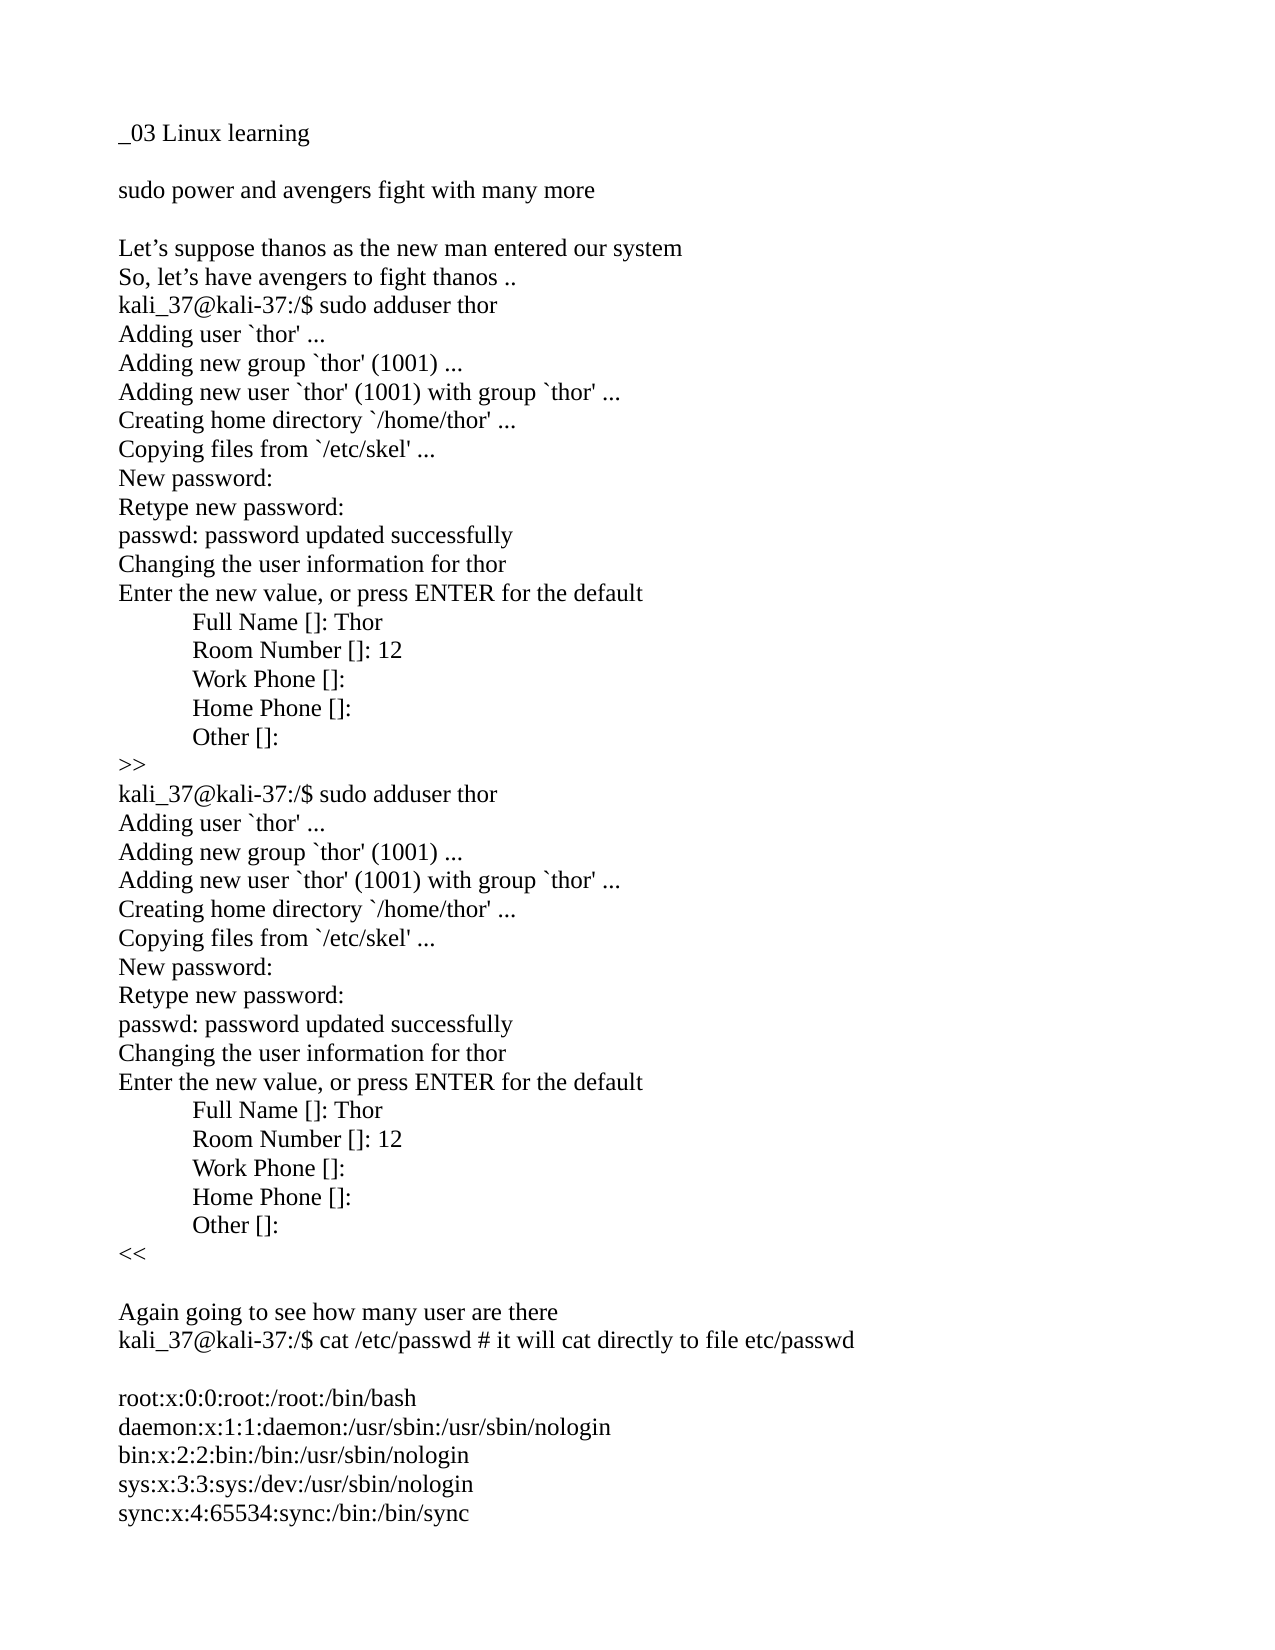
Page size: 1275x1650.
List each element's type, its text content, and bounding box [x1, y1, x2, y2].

text Copying files from `/etc/skel' ... [118, 434, 1157, 463]
text Full Name []: Thor [118, 1096, 1157, 1124]
text Work Phone []: [118, 664, 1157, 693]
text passwd: password updated successfully [118, 521, 1157, 549]
text Again going to see how many user are there [118, 1297, 1157, 1326]
text root:x:0:0:root:/root:/bin/bash [118, 1383, 1157, 1412]
text bin:x:2:2:bin:/bin:/usr/sbin/nologin [118, 1441, 1157, 1469]
text Let’s suppose thanos as the new man entered our system [118, 233, 1157, 262]
text Full Name []: Thor [118, 607, 1157, 636]
text << [118, 1239, 1157, 1268]
text passwd: password updated successfully [118, 1009, 1157, 1038]
text Adding new user `thor' (1001) with group `thor' ... [118, 377, 1157, 406]
text _03 Linux learning [118, 118, 1157, 147]
text kali_37@kali-37:/$ cat /etc/passwd # it will cat directly to file etc/passwd [118, 1326, 1157, 1354]
text Adding new group `thor' (1001) ... [118, 348, 1157, 377]
text Home Phone []: [118, 1182, 1157, 1211]
text Retype new password: [118, 492, 1157, 521]
text Copying files from `/etc/skel' ... [118, 923, 1157, 952]
text sync:x:4:65534:sync:/bin:/bin/sync [118, 1498, 1157, 1527]
text Other []: [118, 722, 1157, 751]
text Enter the new value, or press ENTER for the default [118, 578, 1157, 607]
text sys:x:3:3:sys:/dev:/usr/sbin/nologin [118, 1469, 1157, 1498]
text New password: [118, 463, 1157, 492]
text Adding new user `thor' (1001) with group `thor' ... [118, 866, 1157, 894]
text Adding user `thor' ... [118, 319, 1157, 348]
text Adding new group `thor' (1001) ... [118, 837, 1157, 866]
text Adding user `thor' ... [118, 808, 1157, 837]
text >> [118, 751, 1157, 779]
text kali_37@kali-37:/$ sudo adduser thor [118, 779, 1157, 808]
text Retype new password: [118, 981, 1157, 1009]
text Work Phone []: [118, 1153, 1157, 1182]
text sudo power and avengers fight with many more [118, 176, 1157, 204]
text Creating home directory `/home/thor' ... [118, 406, 1157, 434]
text kali_37@kali-37:/$ sudo adduser thor [118, 291, 1157, 319]
text Other []: [118, 1211, 1157, 1239]
text Changing the user information for thor [118, 1038, 1157, 1067]
text So, let’s have avengers to fight thanos .. [118, 262, 1157, 291]
text daemon:x:1:1:daemon:/usr/sbin:/usr/sbin/nologin [118, 1412, 1157, 1441]
text New password: [118, 952, 1157, 981]
text Home Phone []: [118, 693, 1157, 722]
text Changing the user information for thor [118, 549, 1157, 578]
text Enter the new value, or press ENTER for the default [118, 1067, 1157, 1096]
text Creating home directory `/home/thor' ... [118, 894, 1157, 923]
text Room Number []: 12 [118, 636, 1157, 664]
text Room Number []: 12 [118, 1124, 1157, 1153]
